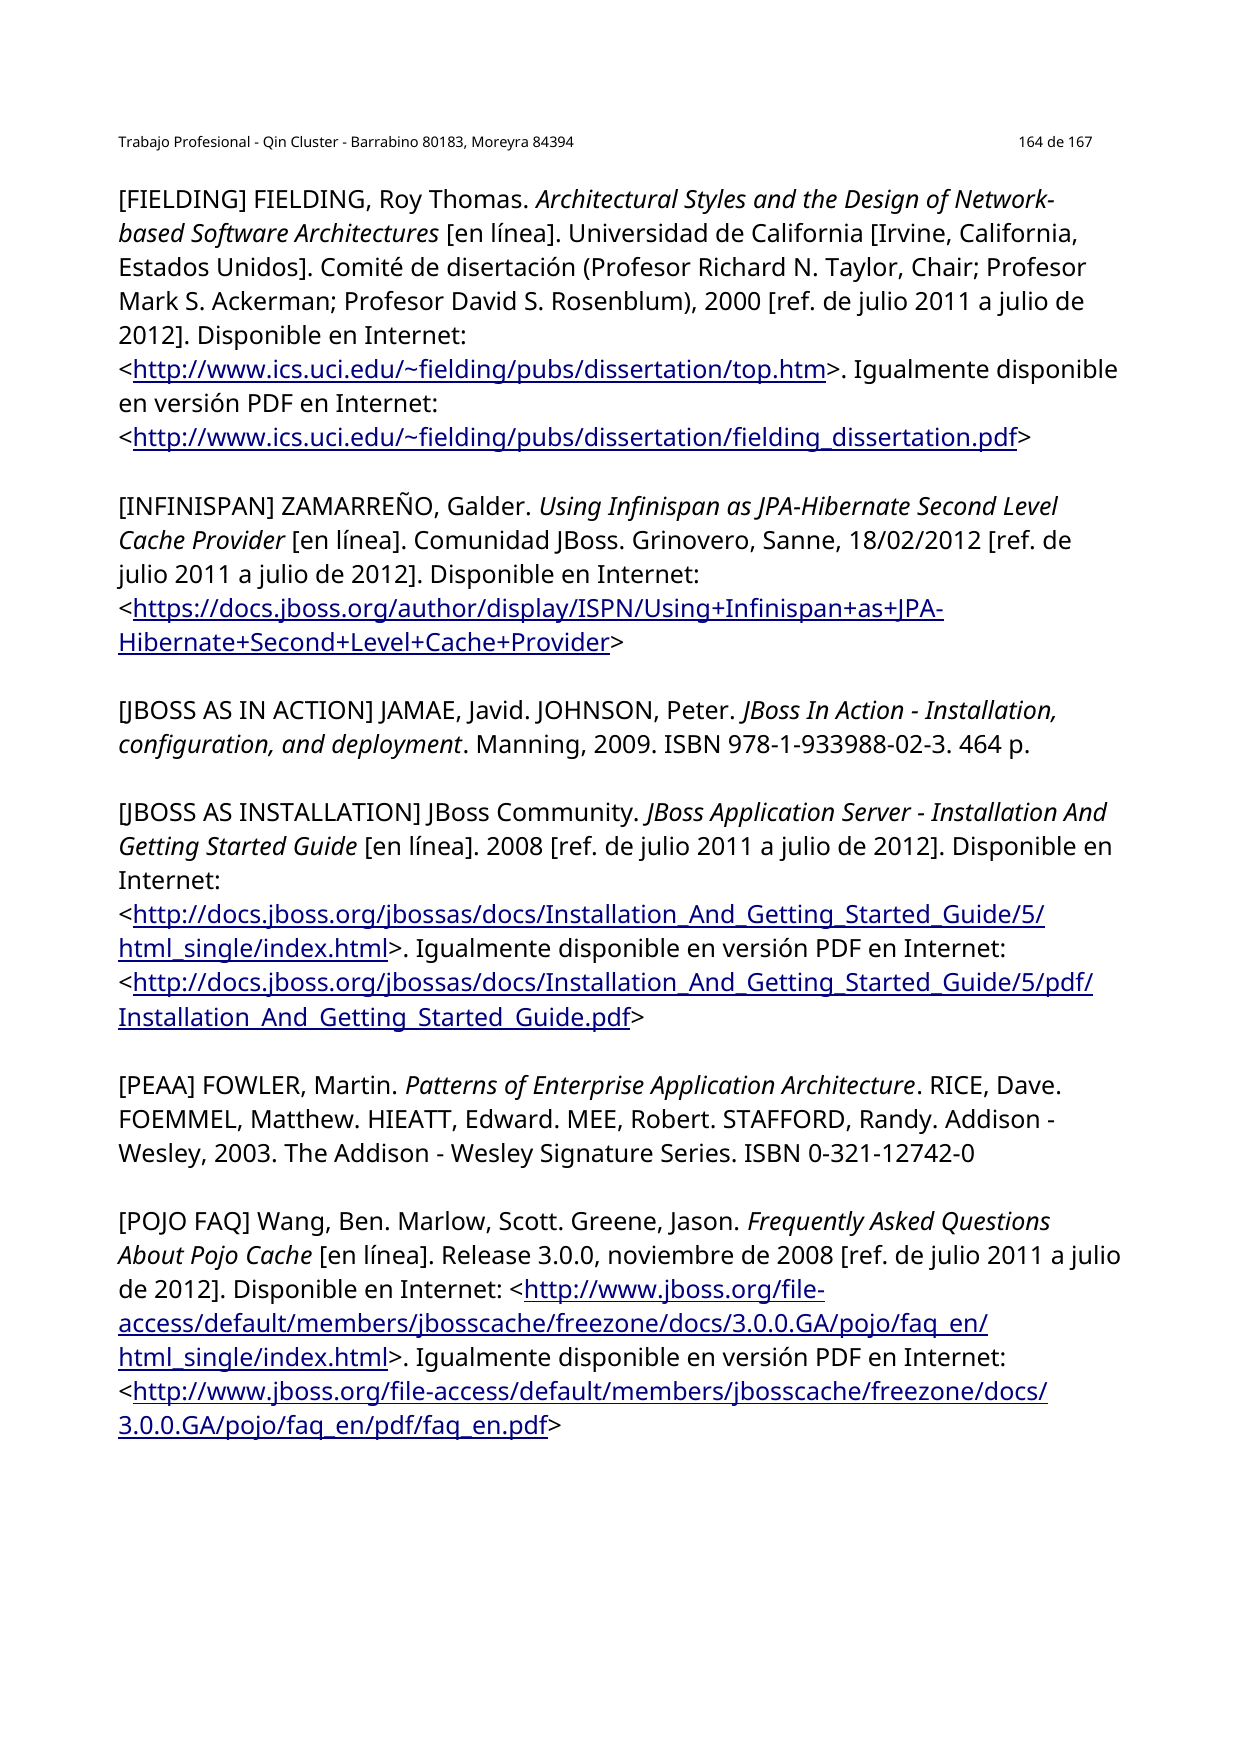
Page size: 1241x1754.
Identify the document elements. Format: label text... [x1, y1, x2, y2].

text [POJO FAQ] Wang, Ben. Marlow, Scott. Greene, Jason. Frequently Asked Questions About Pojo Cache [en línea]. Release 3.0.0, noviembre de 2008 [ref. de julio 2011 a julio de 2012]. Disponible en Internet: <http://www.jboss.org/file-access/default/members/jbosscache/freezone/docs/3.0.0.GA/pojo/faq_en/html_single/index.html>. Igualmente disponible en versión PDF en Internet: <http://www.jboss.org/file-access/default/members/jbosscache/freezone/docs/3.0.0.GA/pojo/faq_en/pdf/faq_en.pdf> [118, 1203, 1122, 1442]
text [JBOSS AS INSTALLATION] JBoss Community. JBoss Application Server - Installation And Getting Started Guide [en línea]. 2008 [ref. de julio 2011 a julio de 2012]. Disponible en Internet: <http://docs.jboss.org/jbossas/docs/Installation_And_Getting_Started_Guide/5/html_single/index.html>. Igualmente disponible en versión PDF en Internet: <http://docs.jboss.org/jbossas/docs/Installation_And_Getting_Started_Guide/5/pdf/Installation_And_Getting_Started_Guide.pdf> [118, 795, 1122, 1033]
text [FIELDING] FIELDING, Roy Thomas. Architectural Styles and the Design of Network-based Software Architectures [en línea]. Universidad de California [Irvine, California, Estados Unidos]. Comité de disertación (Profesor Richard N. Taylor, Chair; Profesor Mark S. Ackerman; Profesor David S. Rosenblum), 2000 [ref. de julio 2011 a julio de 2012]. Disponible en Internet: <http://www.ics.uci.edu/~fielding/pubs/dissertation/top.htm>. Igualmente disponible en versión PDF en Internet: <http://www.ics.uci.edu/~fielding/pubs/dissertation/fielding_dissertation.pdf> [118, 182, 1122, 454]
text [INFINISPAN] ZAMARREÑO, Galder. Using Infinispan as JPA-Hibernate Second Level Cache Provider [en línea]. Comunidad JBoss. Grinovero, Sanne, 18/02/2012 [ref. de julio 2011 a julio de 2012]. Disponible en Internet: <https://docs.jboss.org/author/display/ISPN/Using+Infinispan+as+JPA-Hibernate+Second+Level+Cache+Provider> [118, 488, 1122, 658]
text [JBOSS AS IN ACTION] JAMAE, Javid. JOHNSON, Peter. JBoss In Action - Installation, configuration, and deployment. Manning, 2009. ISBN 978-1-933988-02-3. 464 p. [118, 693, 1122, 761]
text [PEAA] FOWLER, Martin. Patterns of Enterprise Application Architecture. RICE, Dave. FOEMMEL, Matthew. HIEATT, Edward. MEE, Robert. STAFFORD, Randy. Addison - Wesley, 2003. The Addison - Wesley Signature Series. ISBN 0-321-12742-0 [118, 1067, 1122, 1169]
